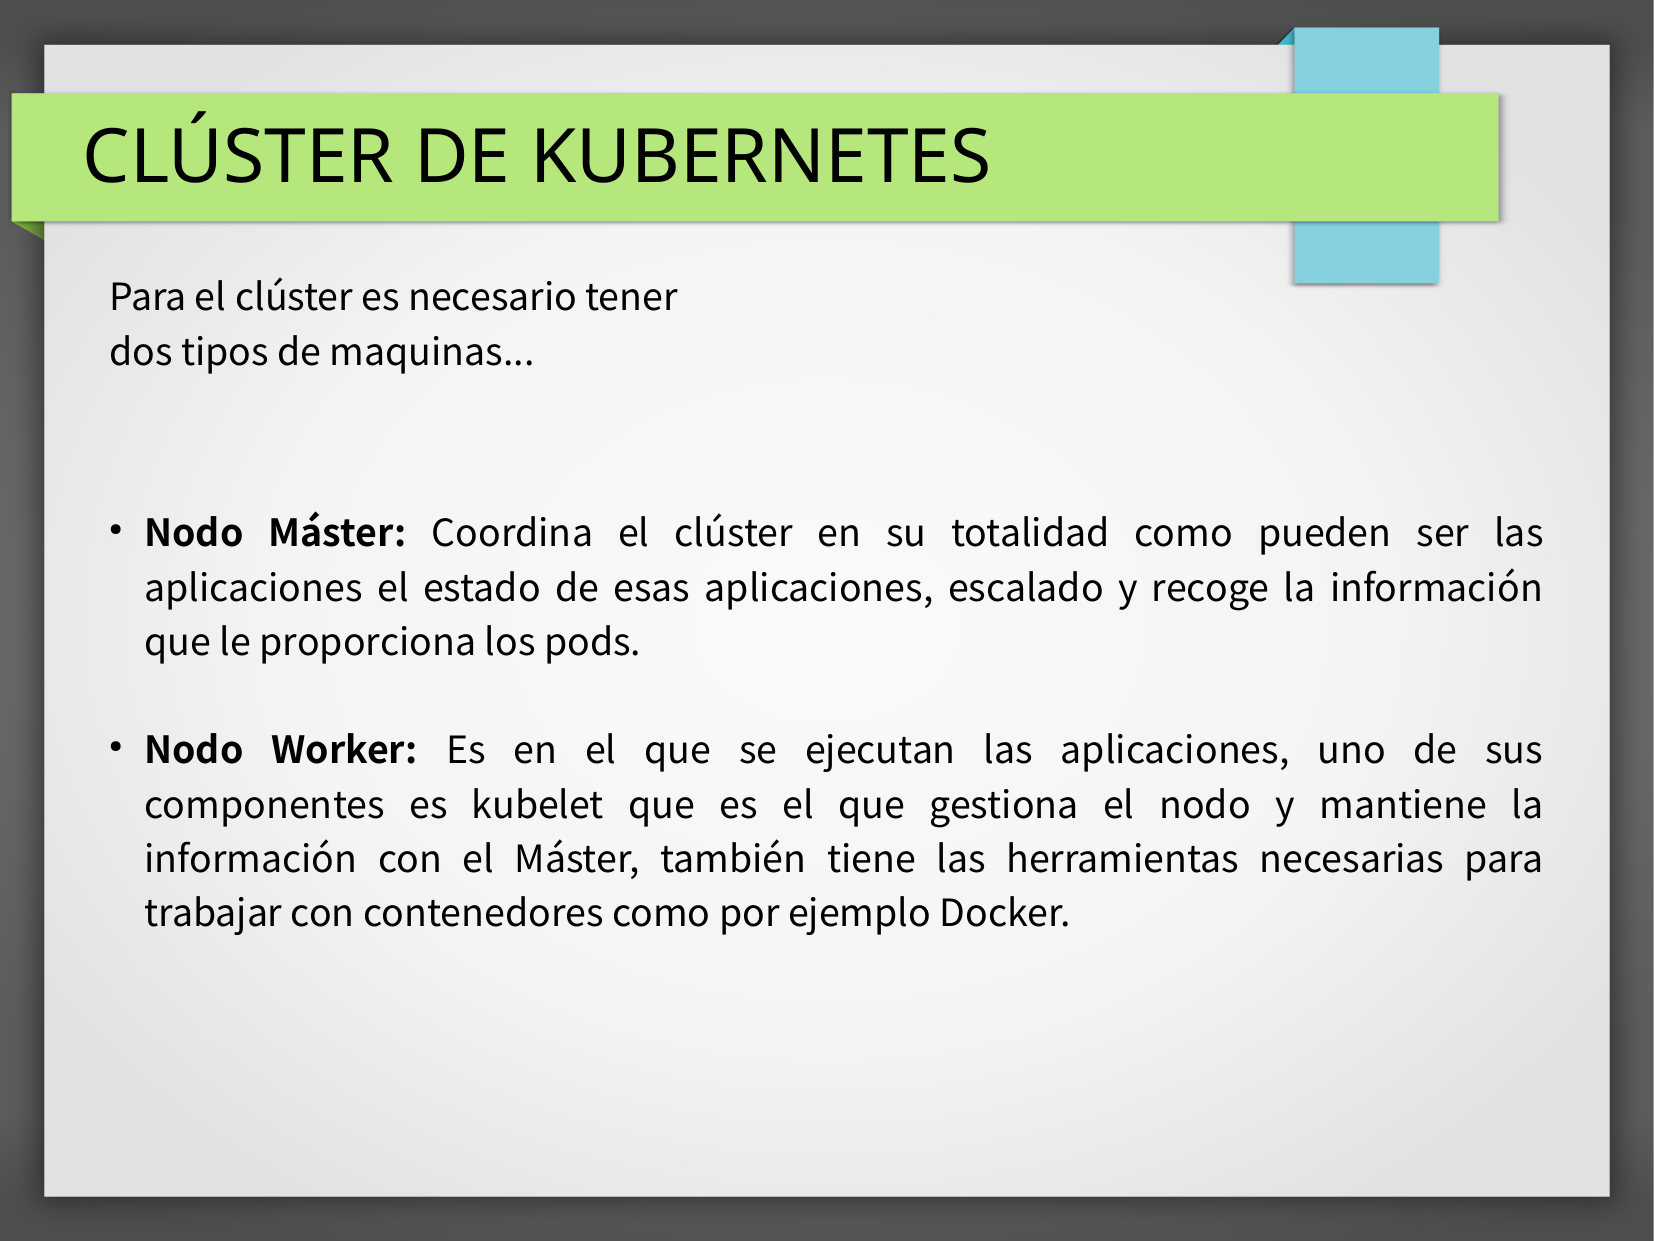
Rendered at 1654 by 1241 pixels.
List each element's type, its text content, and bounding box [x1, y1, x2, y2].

text_box Nodo Máster: Coordina el clúster en su totalidad como pueden ser las aplicaciones el estado de esas aplicaciones, escalado y recoge la información que le proporciona los pods. Nodo Worker: Es en el que se ejecutan las aplicaciones, uno de sus componentes es kubelet que es el que gestiona el nodo y mantiene la información con el Máster, también tiene las herramientas necesarias para trabajar con contenedores como por ejemplo Docker. [94, 496, 1560, 967]
picture [0, 0, 1654, 1241]
text_box Para el clúster es necesario tener dos tipos de maquinas... [94, 259, 721, 384]
title CLÚSTER DE KUBERNETES [82, 94, 1264, 213]
